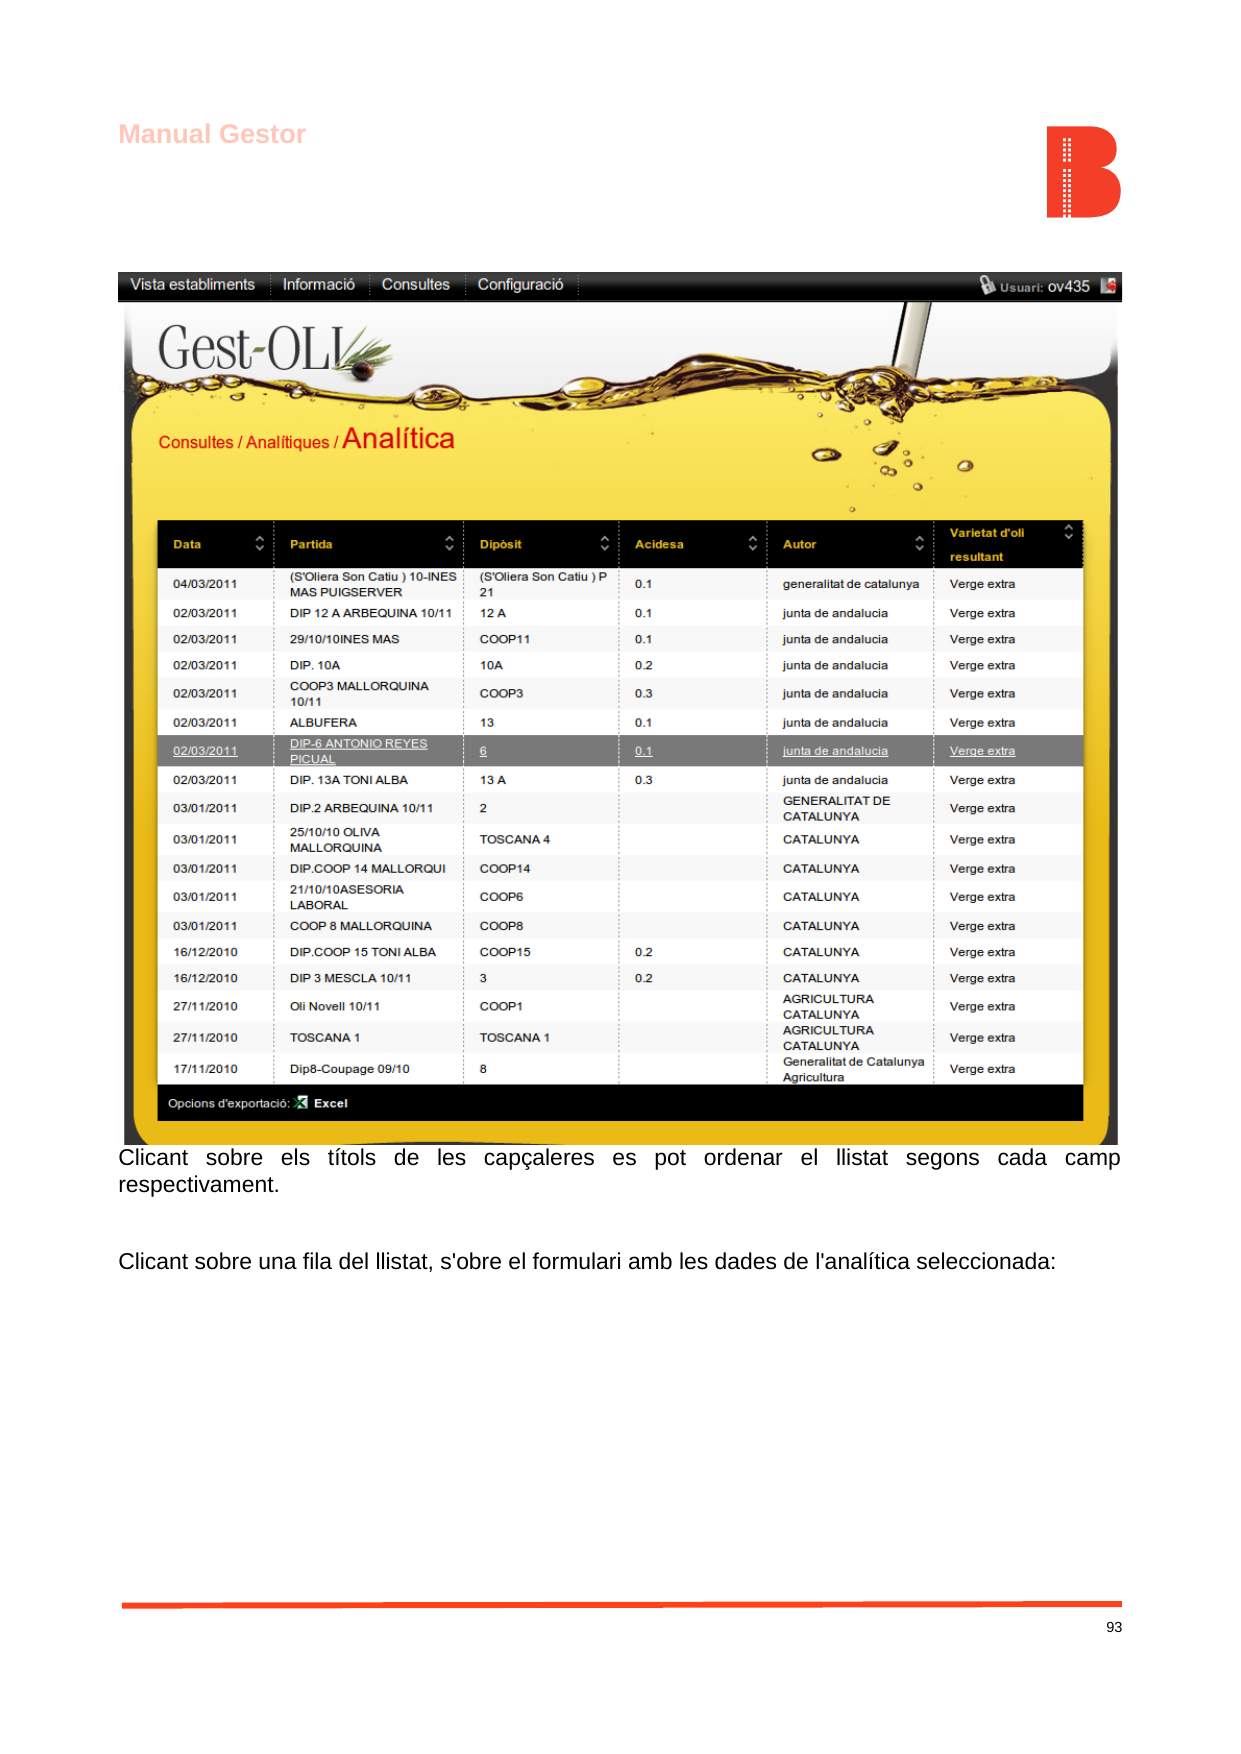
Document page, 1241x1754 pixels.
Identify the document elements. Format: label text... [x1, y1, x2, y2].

picture [1036, 124, 1130, 221]
text Clicant sobre una fila del llistat, s'obre el formulari amb les dades de l'analítica seleccionada: [118, 1248, 1122, 1275]
text Clicant sobre els títols de les capçaleres es pot ordenar el llistat segons cada camp respectivament. [118, 1145, 1122, 1197]
picture [118, 272, 1123, 1145]
